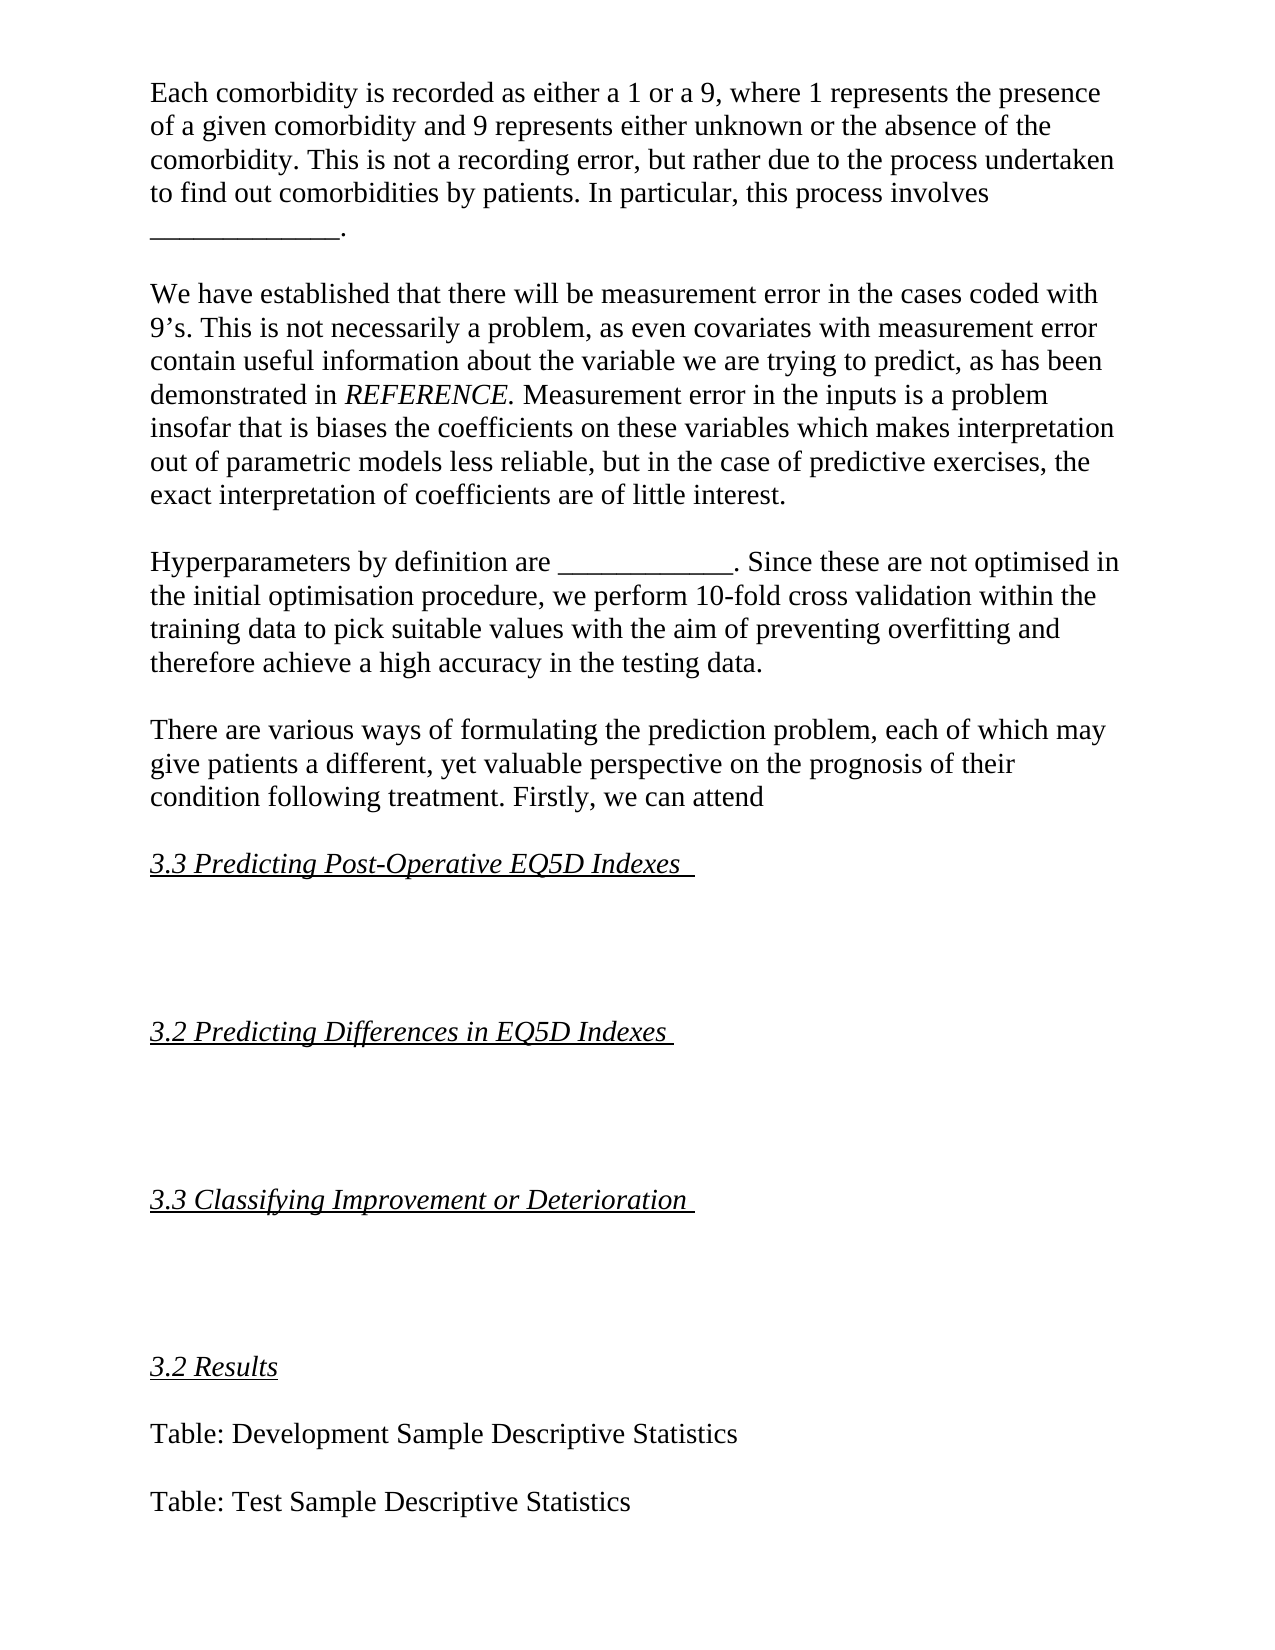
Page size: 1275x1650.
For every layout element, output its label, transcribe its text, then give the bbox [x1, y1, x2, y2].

text 3.3 Classifying Improvement or Deterioration [150, 1182, 1125, 1215]
text 3.2 Predicting Differences in EQ5D Indexes [150, 1014, 1125, 1048]
text Hyperparameters by definition are ____________. Since these are not optimised in the initial optimisation procedure, we perform 10-fold cross validation within the training data to pick suitable values with the aim of preventing overfitting and therefore achieve a high accuracy in the testing data. [150, 544, 1125, 679]
text Each comorbidity is recorded as either a 1 or a 9, where 1 represents the presence of a given comorbidity and 9 represents either unknown or the absence of the comorbidity. This is not a recording error, but rather due to the process undertaken to find out comorbidities by patients. In particular, this process involves _____________. [150, 75, 1125, 243]
text 3.3 Predicting Post-Operative EQ5D Indexes [150, 846, 1125, 880]
text Table: Development Sample Descriptive Statistics [150, 1417, 1125, 1450]
text We have established that there will be measurement error in the cases coded with 9’s. This is not necessarily a problem, as even covariates with measurement error contain useful information about the variable we are trying to predict, as has been demonstrated in REFERENCE. Measurement error in the inputs is a problem insofar that is biases the coefficients on these variables which makes interpretation out of parametric models less reliable, but in the case of predictive exercises, the exact interpretation of coefficients are of little interest. [150, 276, 1125, 511]
text Table: Test Sample Descriptive Statistics [150, 1484, 1125, 1517]
text 3.2 Results [150, 1349, 1125, 1383]
text There are various ways of formulating the prediction problem, each of which may give patients a different, yet valuable perspective on the prognosis of their condition following treatment. Firstly, we can attend [150, 712, 1125, 813]
